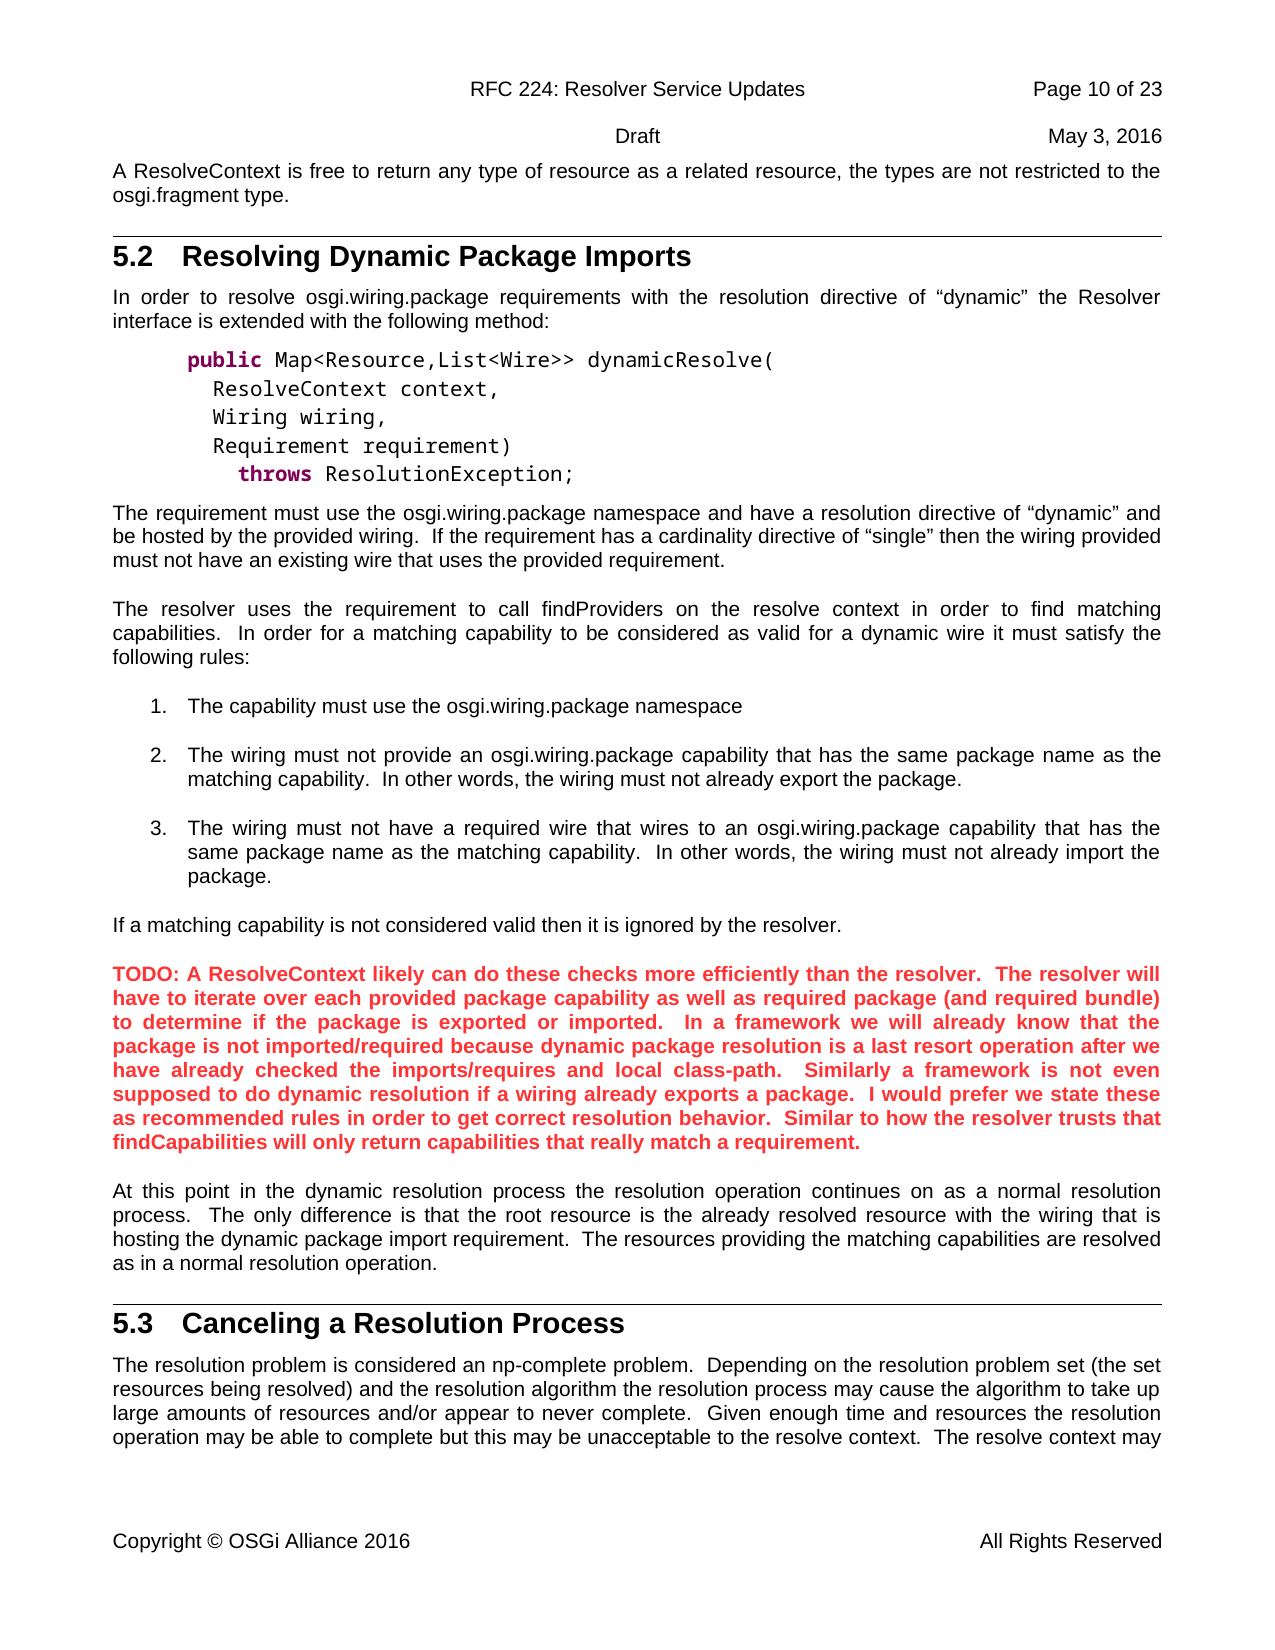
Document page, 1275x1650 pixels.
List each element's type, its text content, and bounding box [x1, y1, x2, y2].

text In order to resolve osgi.wiring.package requirements with the resolution directive of “dynamic” the Resolver interface is extended with the following method: [112, 285, 1162, 333]
text throws ResolutionException; [187, 459, 1162, 488]
text A ResolveContext is free to return any type of resource as a related resource, the types are not restricted to the osgi.fragment type. [112, 159, 1162, 207]
text Requirement requirement) [187, 431, 1162, 459]
text Wiring wiring, [187, 402, 1162, 431]
text The resolution problem is considered an np-complete problem. Depending on the resolution problem set (the set resources being resolved) and the resolution algorithm the resolution process may cause the algorithm to take up large amounts of resources and/or appear to never complete. Given enough time and resources the resolution operation may be able to complete but this may be unacceptable to the resolve context. The resolve context may [112, 1353, 1162, 1448]
list The capability must use the osgi.wiring.package namespace [150, 694, 1162, 718]
text ResolveContext context, [187, 374, 1162, 402]
text The resolver uses the requirement to call findProviders on the resolve context in order to find matching capabilities. In order for a matching capability to be considered as valid for a dynamic wire it must satisfy the following rules: [112, 597, 1162, 669]
text If a matching capability is not considered valid then it is ignored by the resolver. [112, 913, 1162, 937]
subtitle Resolving Dynamic Package Imports [112, 237, 1162, 273]
subtitle Canceling a Resolution Process [112, 1305, 1162, 1340]
text public Map<Resource,List<Wire>> dynamicResolve( [187, 346, 1162, 374]
list The wiring must not have a required wire that wires to an osgi.wiring.package capability that has the same package name as the matching capability. In other words, the wiring must not already import the package. [150, 816, 1162, 888]
text TODO: A ResolveContext likely can do these checks more efficiently than the resolver. The resolver will have to iterate over each provided package capability as well as required package (and required bundle) to determine if the package is exported or imported. In a framework we will already know that the package is not imported/required because dynamic package resolution is a last resort operation after we have already checked the imports/requires and local class-path. Similarly a framework is not even supposed to do dynamic resolution if a wiring already exports a package. I would prefer we state these as recommended rules in order to get correct resolution behavior. Similar to how the resolver trusts that findCapabilities will only return capabilities that really match a requirement. [112, 962, 1162, 1153]
text At this point in the dynamic resolution process the resolution operation continues on as a normal resolution process. The only difference is that the root resource is the already resolved resource with the wiring that is hosting the dynamic package import requirement. The resources providing the matching capabilities are resolved as in a normal resolution operation. [112, 1178, 1162, 1274]
list The wiring must not provide an osgi.wiring.package capability that has the same package name as the matching capability. In other words, the wiring must not already export the package. [150, 743, 1162, 791]
text The requirement must use the osgi.wiring.package namespace and have a resolution directive of “dynamic” and be hosted by the provided wiring. If the requirement has a cardinality directive of “single” then the wiring provided must not have an existing wire that uses the provided requirement. [112, 500, 1162, 572]
